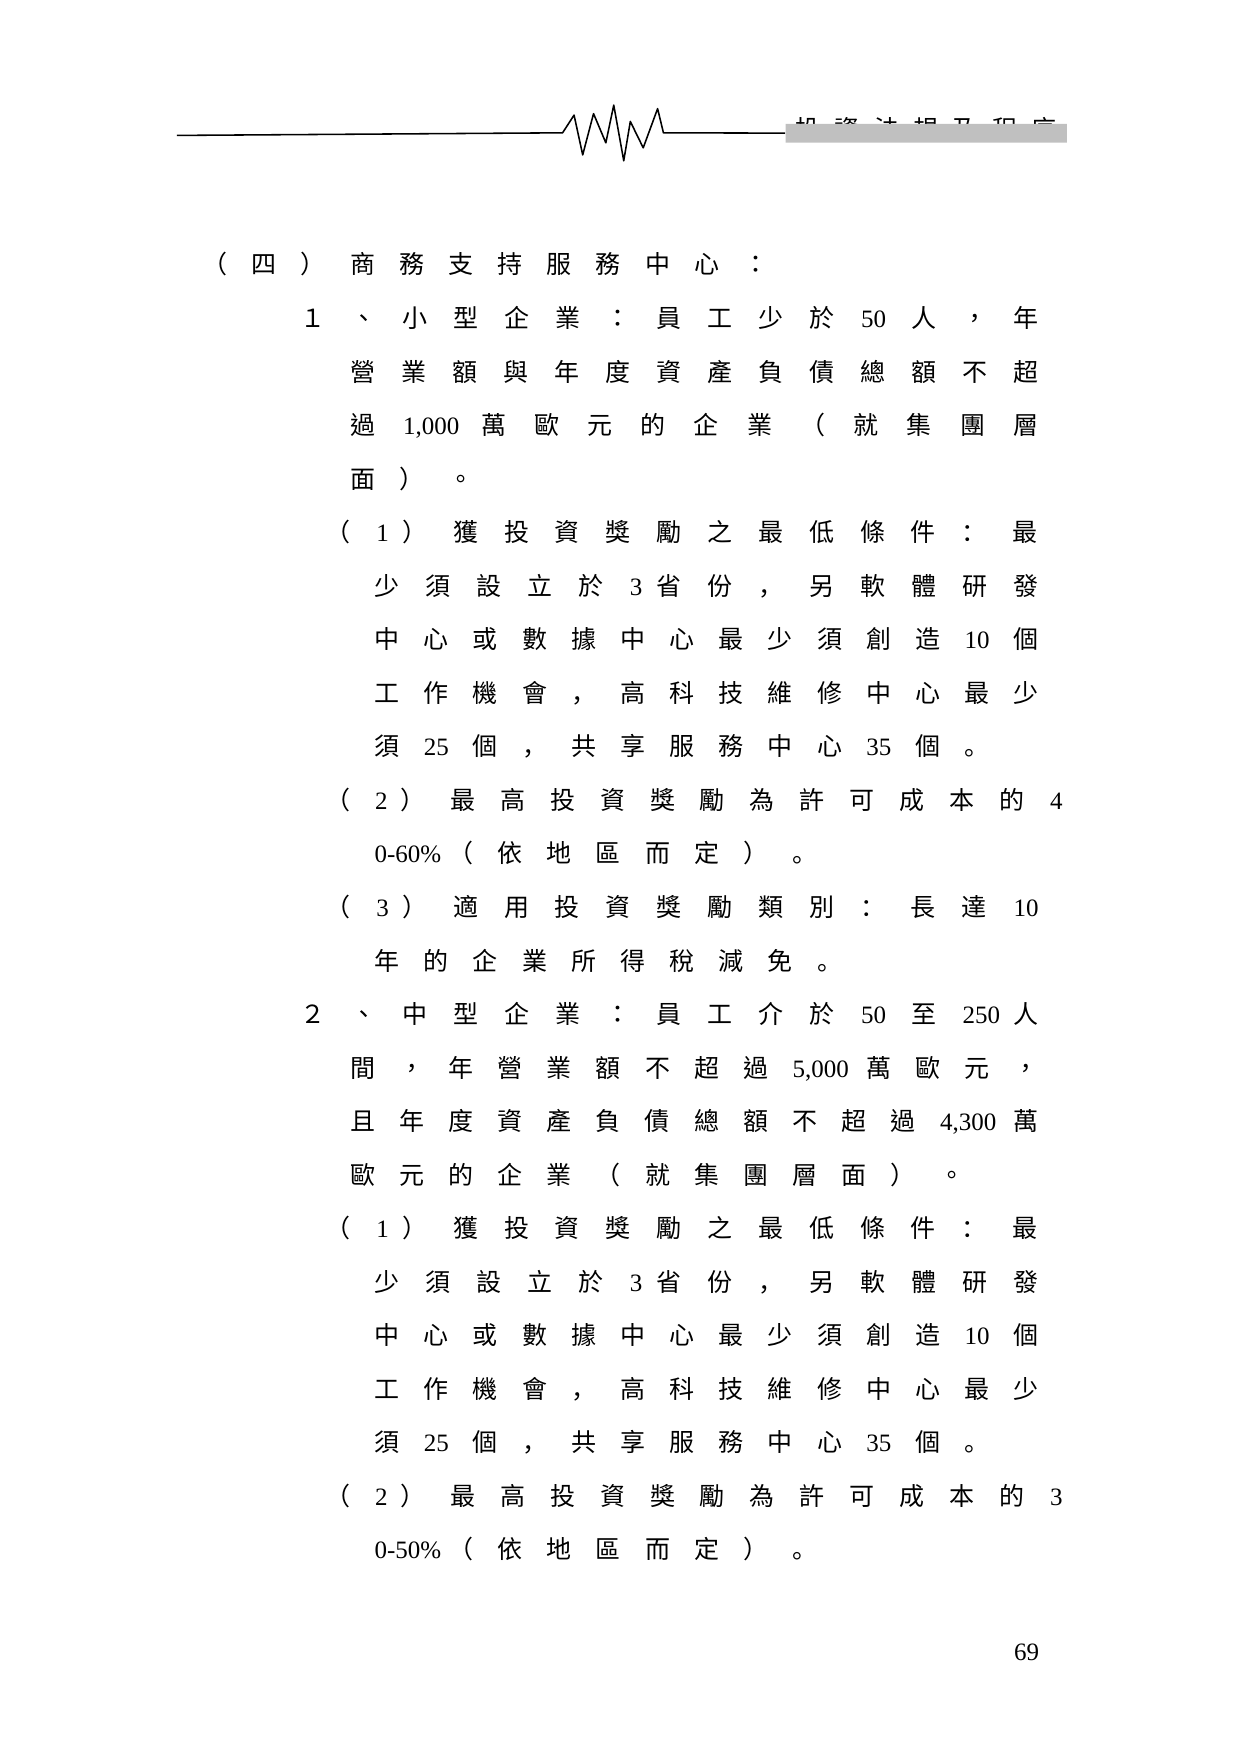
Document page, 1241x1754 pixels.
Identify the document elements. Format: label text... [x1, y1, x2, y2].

text （四）商務支持服務中心： [202, 236, 1063, 290]
text １、小型企業：員工少於50人，年營業額與年度資產負債總額不超過1,000萬歐元的企業（就集團層面）。 [276, 290, 1063, 504]
text （3）適用投資獎勵類別：長達10年的企業所得稅減免。 [301, 879, 1063, 986]
text ２、中型企業：員工介於50至250人間，年營業額不超過5,000萬歐元，且年度資產負債總額不超過4,300萬歐元的企業（就集團層面）。 [276, 986, 1063, 1200]
text （2）最高投資獎勵為許可成本的30-50%（依地區而定）。 [301, 1468, 1063, 1575]
text （1）獲投資獎勵之最低條件：最少須設立於3省份，另軟體研發中心或數據中心最少須創造10個工作機會，高科技維修中心最少須25個，共享服務中心35個。 [301, 504, 1063, 772]
text （1）獲投資獎勵之最低條件：最少須設立於3省份，另軟體研發中心或數據中心最少須創造10個工作機會，高科技維修中心最少須25個，共享服務中心35個。 [301, 1200, 1063, 1468]
text （2）最高投資獎勵為許可成本的40-60%（依地區而定）。 [301, 772, 1063, 879]
